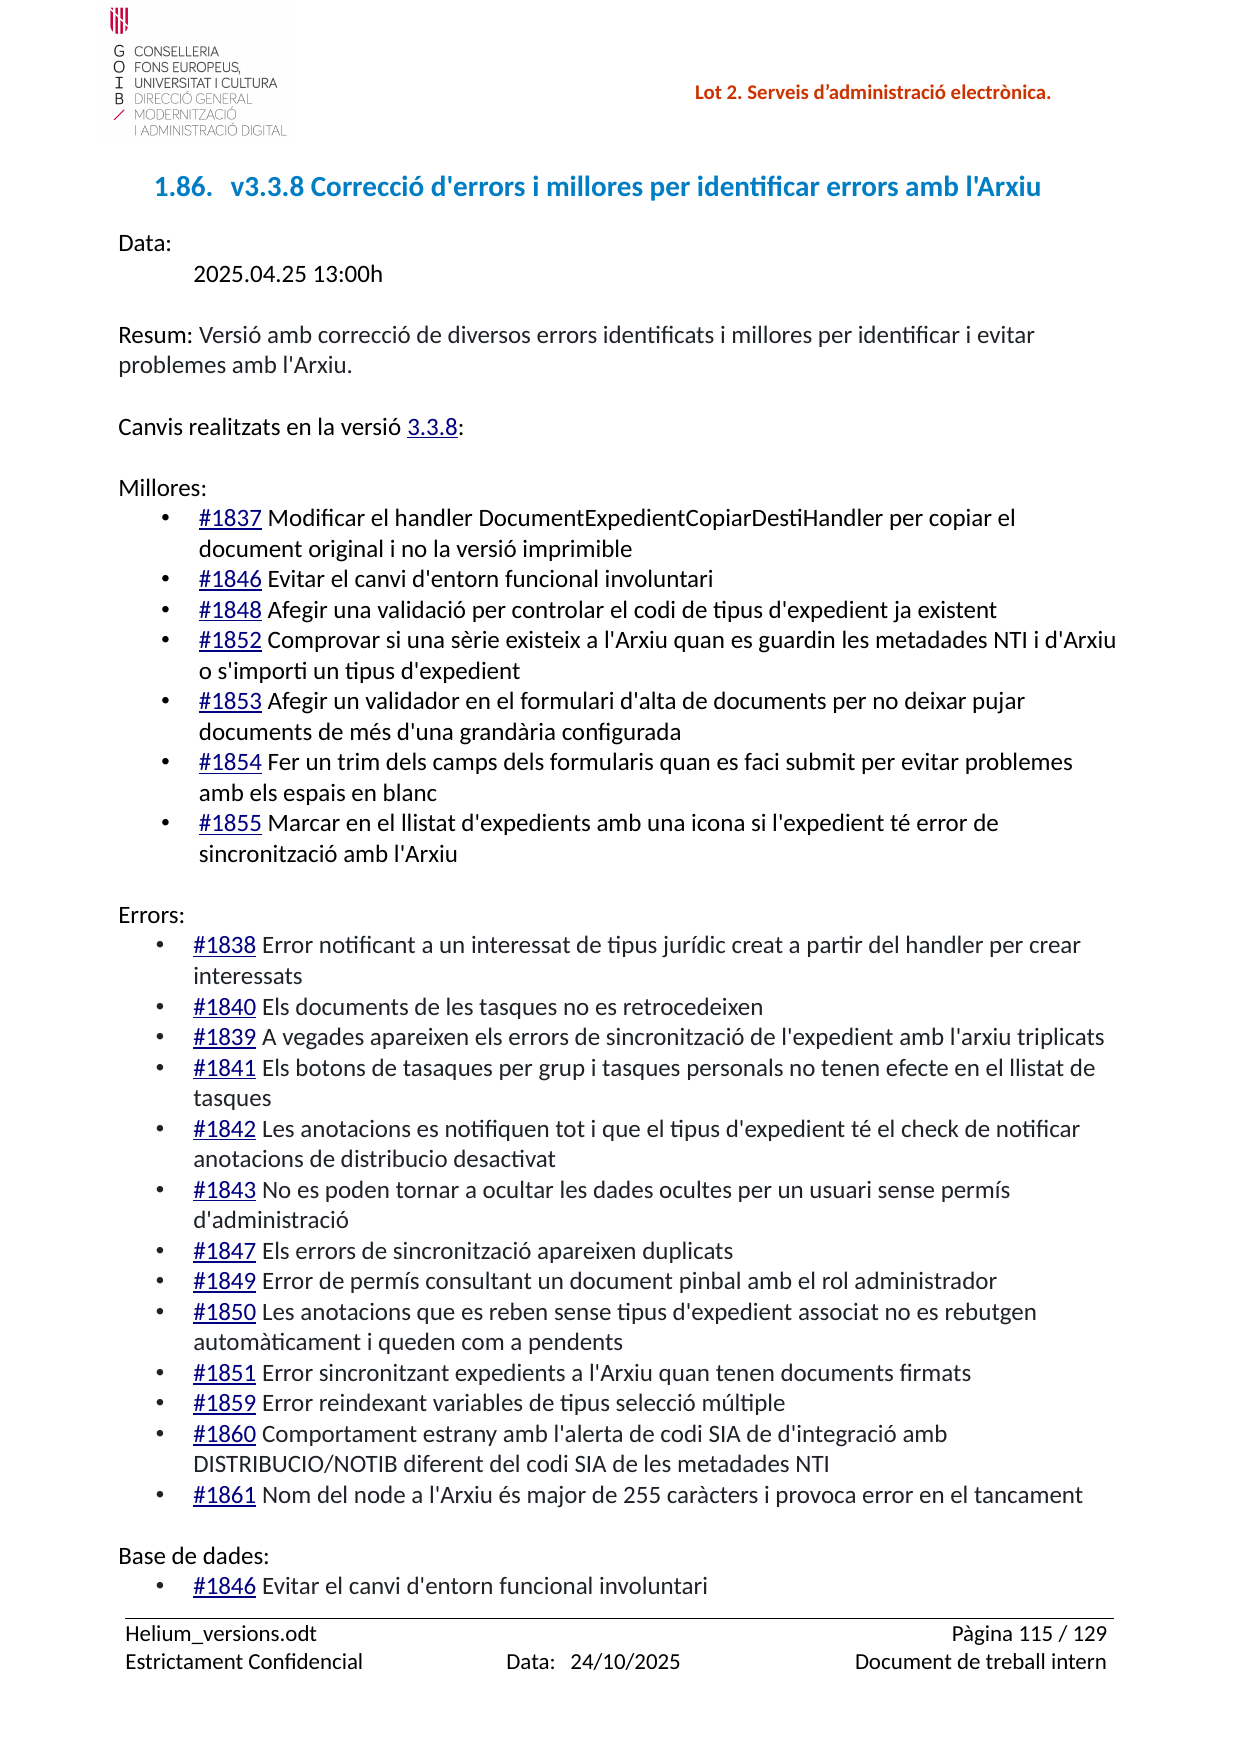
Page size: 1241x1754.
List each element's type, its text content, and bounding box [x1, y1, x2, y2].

text Data: [118, 228, 1122, 258]
list #1839 A vegades apareixen els errors de sincronització de l'expedient amb l'arxiu triplicats [156, 1021, 1122, 1052]
subtitle v3.3.8 Correcció d'errors i millores per identificar errors amb l'Arxiu [153, 168, 1122, 204]
list #1849 Error de permís consultant un document pinbal amb el rol administrador [156, 1265, 1122, 1296]
text Millores: [118, 472, 1122, 502]
picture [100, 0, 297, 144]
list #1851 Error sincronitzant expedients a l'Arxiu quan tenen documents firmats [156, 1357, 1122, 1387]
text Base de dades: [118, 1540, 1122, 1571]
list #1848 Afegir una validació per controlar el codi de tipus d'expedient ja existent [161, 594, 1122, 624]
list #1847 Els errors de sincronització apareixen duplicats [156, 1235, 1122, 1265]
list #1838 Error notificant a un interessat de tipus jurídic creat a partir del handler per crear interessats [156, 929, 1122, 991]
list #1841 Els botons de tasaques per grup i tasques personals no tenen efecte en el llistat de tasques [156, 1052, 1122, 1113]
list #1855 Marcar en el llistat d'expedients amb una icona si l'expedient té error de sincronització amb l'Arxiu [161, 807, 1122, 868]
list #1837 Modificar el handler DocumentExpedientCopiarDestiHandler per copiar el document original i no la versió imprimible [161, 502, 1122, 563]
list #1850 Les anotacions que es reben sense tipus d'expedient associat no es rebutgen automàticament i queden com a pendents [156, 1296, 1122, 1357]
list #1843 No es poden tornar a ocultar les dades ocultes per un usuari sense permís d'administració [156, 1174, 1122, 1235]
text Resum: Versió amb correcció de diversos errors identificats i millores per identificar i evitar problemes amb l'Arxiu. [118, 319, 1122, 380]
list #1861 Nom del node a l'Arxiu és major de 255 caràcters i provoca error en el tancament [156, 1479, 1122, 1509]
list #1852 Comprovar si una sèrie existeix a l'Arxiu quan es guardin les metadades NTI i d'Arxiu o s'importi un tipus d'expedient [161, 624, 1122, 685]
text Canvis realitzats en la versió 3.3.8: [118, 411, 1122, 441]
list #1854 Fer un trim dels camps dels formularis quan es faci submit per evitar problemes amb els espais en blanc [161, 746, 1122, 807]
list #1840 Els documents de les tasques no es retrocedeixen [156, 991, 1122, 1021]
list #1860 Comportament estrany amb l'alerta de codi SIA de d'integració amb DISTRIBUCIO/NOTIB diferent del codi SIA de les metadades NTI [156, 1418, 1122, 1479]
list #1846 Evitar el canvi d'entorn funcional involuntari [161, 563, 1122, 594]
list #1846 Evitar el canvi d'entorn funcional involuntari [156, 1571, 1122, 1601]
list #1859 Error reindexant variables de tipus selecció múltiple [156, 1387, 1122, 1418]
text 2025.04.25 13:00h [118, 258, 1122, 289]
list #1842 Les anotacions es notifiquen tot i que el tipus d'expedient té el check de notificar anotacions de distribucio desactivat [156, 1113, 1122, 1174]
text Errors: [118, 899, 1122, 929]
list #1853 Afegir un validador en el formulari d'alta de documents per no deixar pujar documents de més d'una grandària configurada [161, 685, 1122, 746]
